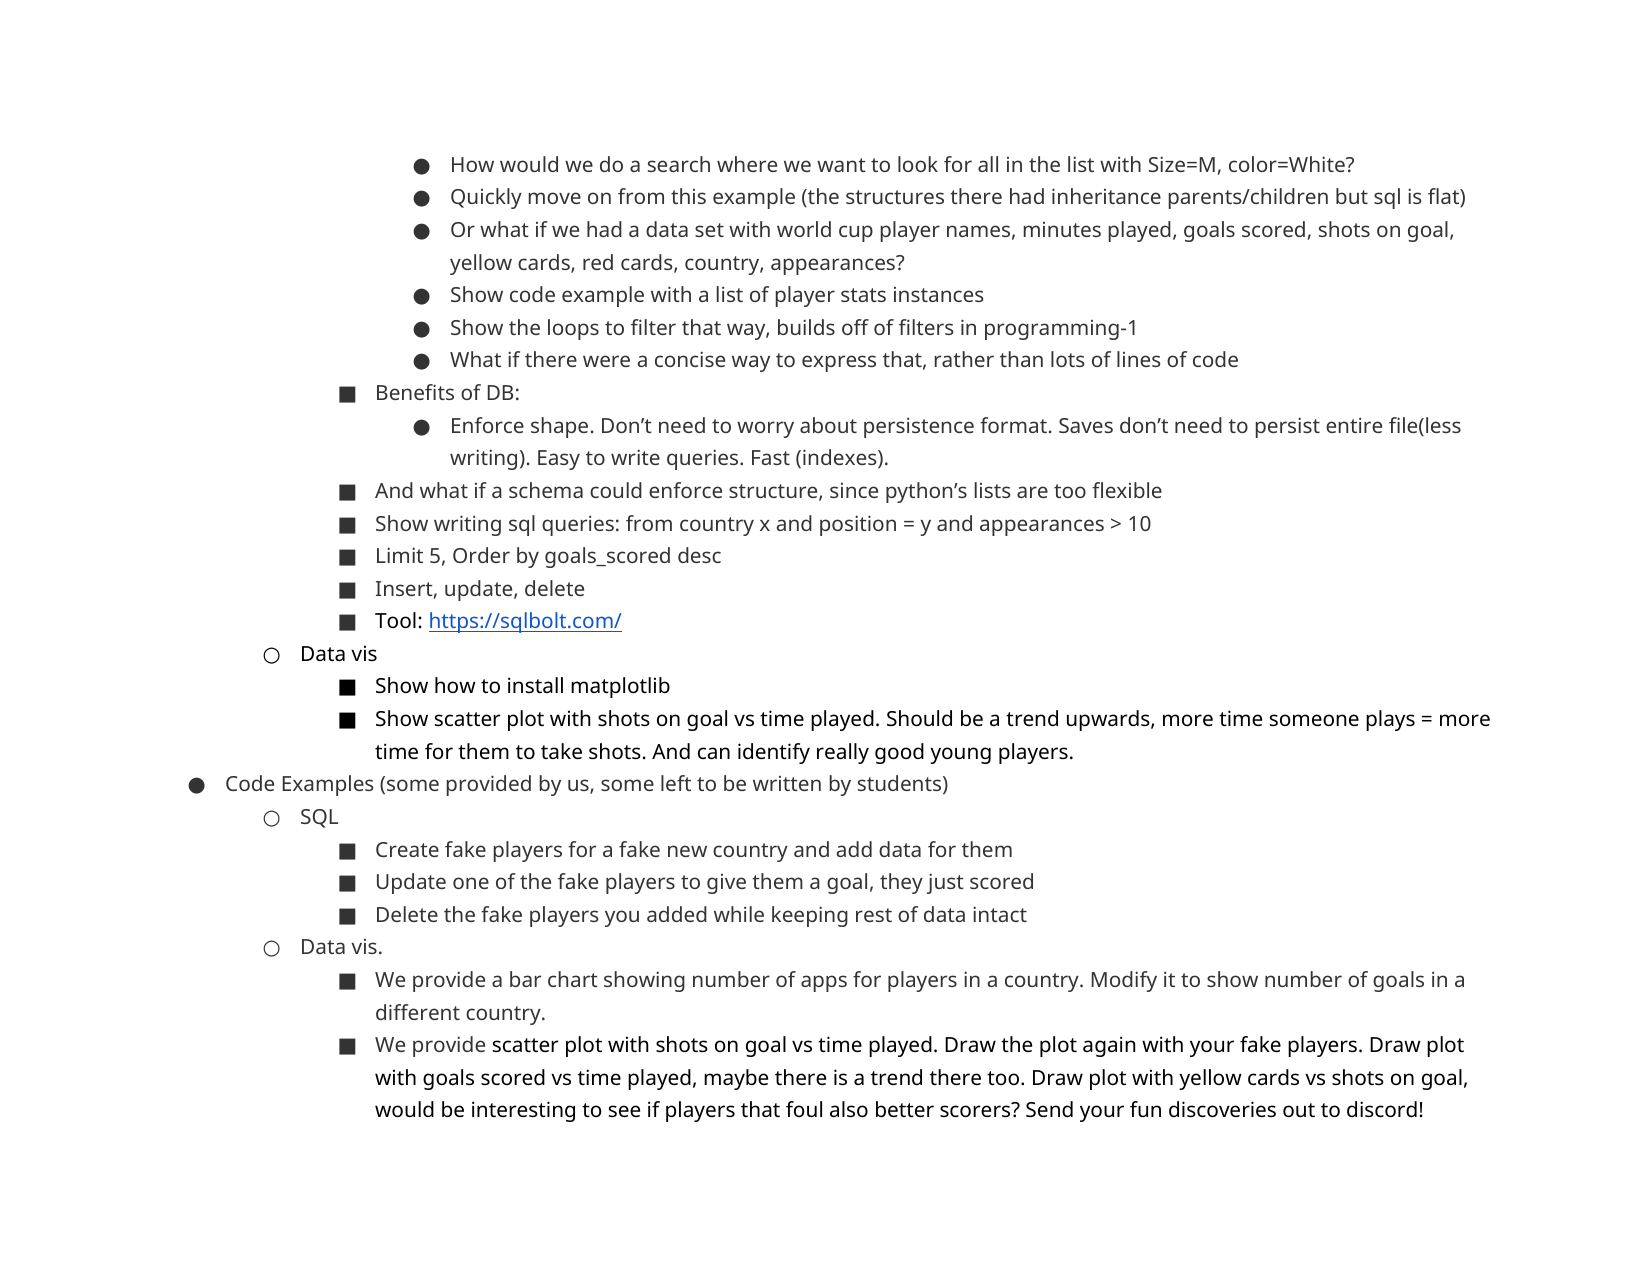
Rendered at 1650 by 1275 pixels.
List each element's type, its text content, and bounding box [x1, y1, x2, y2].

list Tool: https://sqlbolt.com/ [337, 606, 1500, 635]
list How would we do a search where we want to look for all in the list with Size=M, color=White? [412, 150, 1500, 178]
list Show writing sql queries: from country x and position = y and appearances > 10 [337, 509, 1500, 537]
list What if there were a concise way to express that, rather than lots of lines of code [412, 346, 1500, 374]
list Data vis [262, 639, 1500, 667]
list SQL [262, 802, 1500, 831]
list Show scatter plot with shots on goal vs time played. Should be a trend upwards, more time someone plays = more time for them to take shots. And can identify really good young players. [337, 704, 1500, 765]
list Show the loops to filter that way, builds off of filters in programming-1 [412, 313, 1500, 341]
list Code Examples (some provided by us, some left to be written by students) [187, 769, 1500, 798]
list Or what if we had a data set with world cup player names, minutes played, goals scored, shots on goal, yellow cards, red cards, country, appearances? [412, 215, 1500, 276]
list Delete the fake players you added while keeping rest of data intact [337, 900, 1500, 928]
list Insert, update, delete [337, 574, 1500, 602]
list We provide a bar chart showing number of apps for players in a country. Modify it to show number of goals in a different country. [337, 965, 1500, 1026]
list Create fake players for a fake new country and add data for them [337, 835, 1500, 863]
list Update one of the fake players to give them a goal, they just scored [337, 867, 1500, 896]
list Enforce shape. Don’t need to worry about persistence format. Saves don’t need to persist entire file(less writing). Easy to write queries. Fast (indexes). [412, 411, 1500, 472]
list Show how to install matplotlib [337, 672, 1500, 700]
list And what if a schema could enforce structure, since python’s lists are too flexible [337, 476, 1500, 504]
list We provide scatter plot with shots on goal vs time played. Draw the plot again with your fake players. Draw plot with goals scored vs time played, maybe there is a trend there too. Draw plot with yellow cards vs shots on goal, would be interesting to see if players that foul also better scorers? Send your fun discoveries out to discord! [337, 1030, 1500, 1124]
list Quickly move on from this example (the structures there had inheritance parents/children but sql is flat) [412, 183, 1500, 211]
list Data vis. [262, 932, 1500, 961]
list Limit 5, Order by goals_scored desc [337, 541, 1500, 570]
list Benefits of DB: [337, 378, 1500, 407]
list Show code example with a list of player stats instances [412, 280, 1500, 309]
